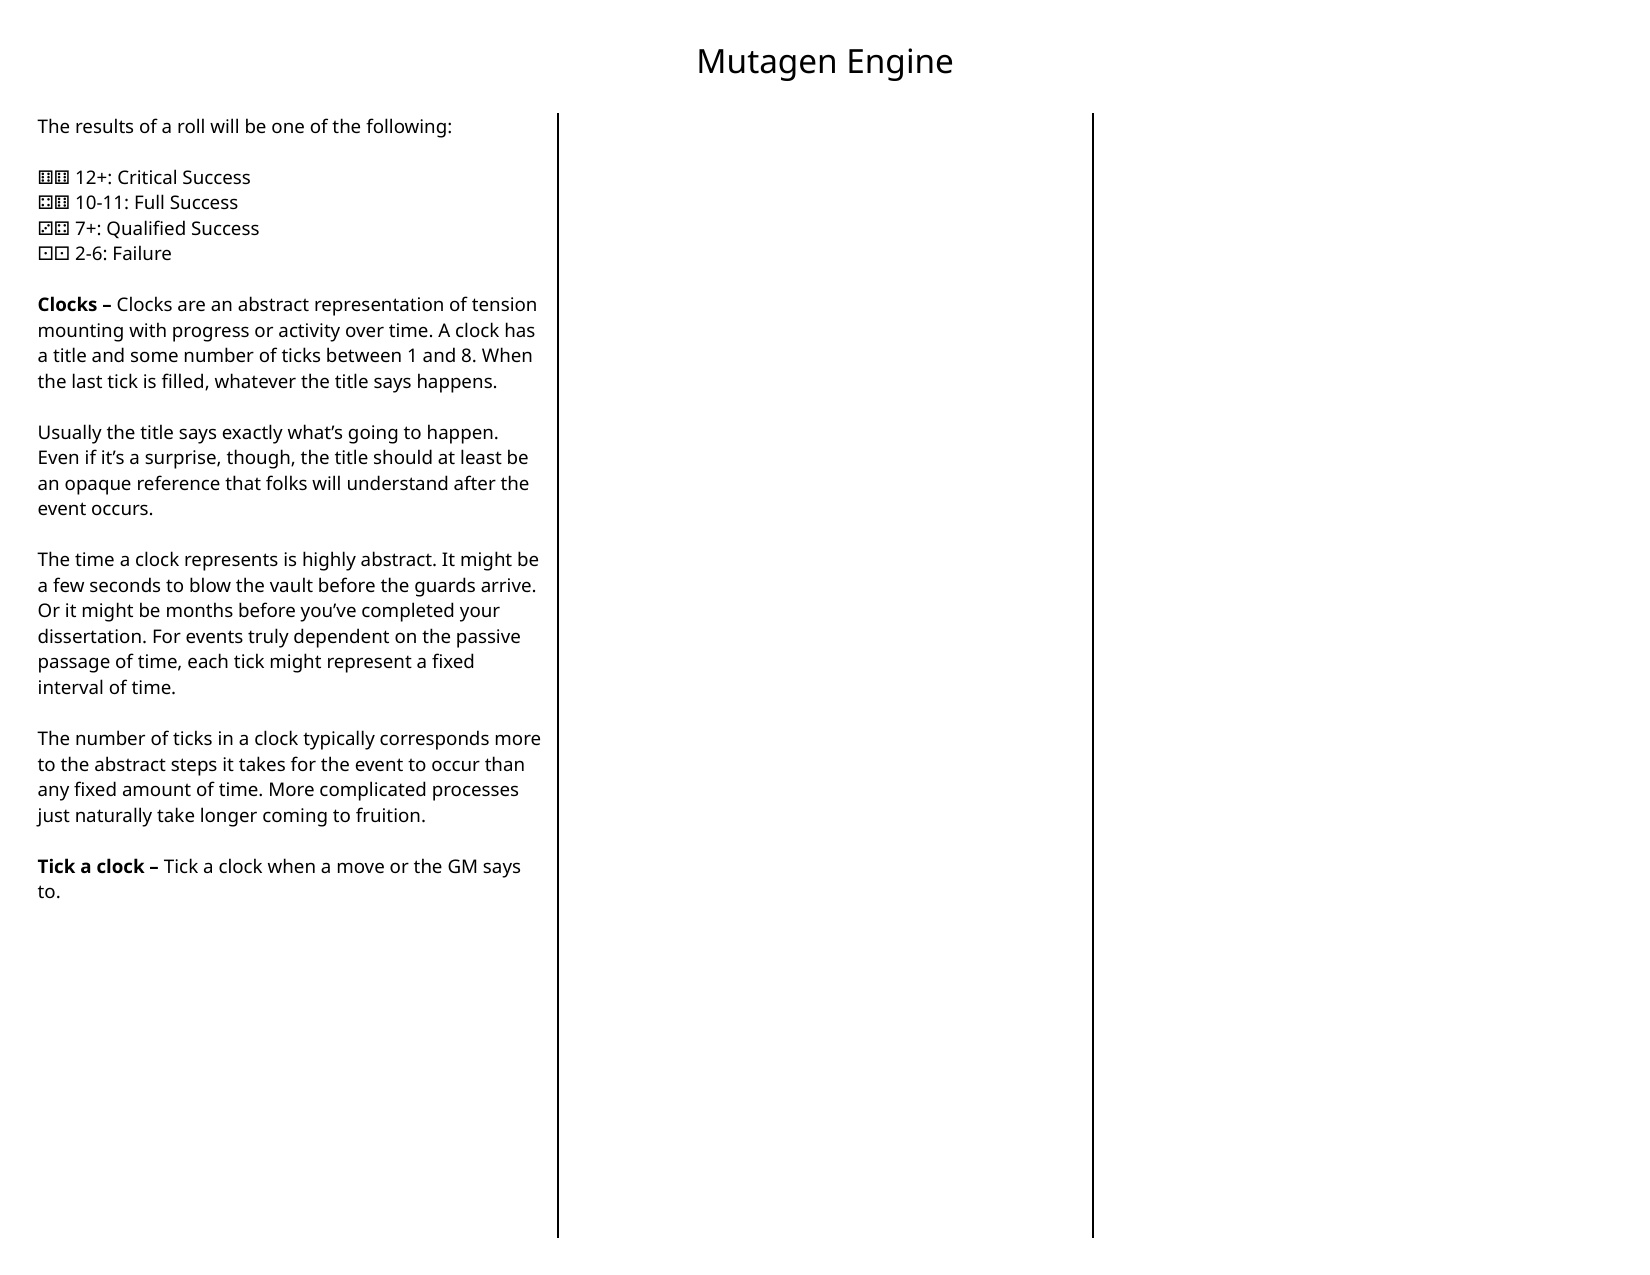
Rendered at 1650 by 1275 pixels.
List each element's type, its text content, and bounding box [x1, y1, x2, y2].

text Clocks – Clocks are an abstract representation of tension mounting with progress or activity over time. A clock has a title and some number of ticks between 1 and 8. When the last tick is filled, whatever the title says happens. [37, 292, 542, 394]
text Usually the title says exactly what’s going to happen. Even if it’s a surprise, though, the title should at least be an opaque reference that folks will understand after the event occurs. [37, 419, 542, 521]
text ⚂⚃ 7+: Qualified Success [37, 215, 542, 241]
text The results of a roll will be one of the following: [37, 113, 542, 138]
text The number of ticks in a clock typically corresponds more to the abstract steps it takes for the event to occur than any fixed amount of time. More complicated processes just naturally take longer coming to fruition. [37, 725, 542, 827]
text ⚅⚅ 12+: Critical Success [37, 164, 542, 189]
text ⚀⚀ 2-6: Failure [37, 241, 542, 266]
text Tick a clock – Tick a clock when a move or the GM says to. [37, 853, 542, 904]
text ⚃⚅ 10-11: Full Success [37, 189, 542, 215]
text The time a clock represents is highly abstract. It might be a few seconds to blow the vault before the guards arrive. Or it might be months before you’ve completed your dissertation. For events truly dependent on the passive passage of time, each tick might represent a fixed interval of time. [37, 547, 542, 700]
